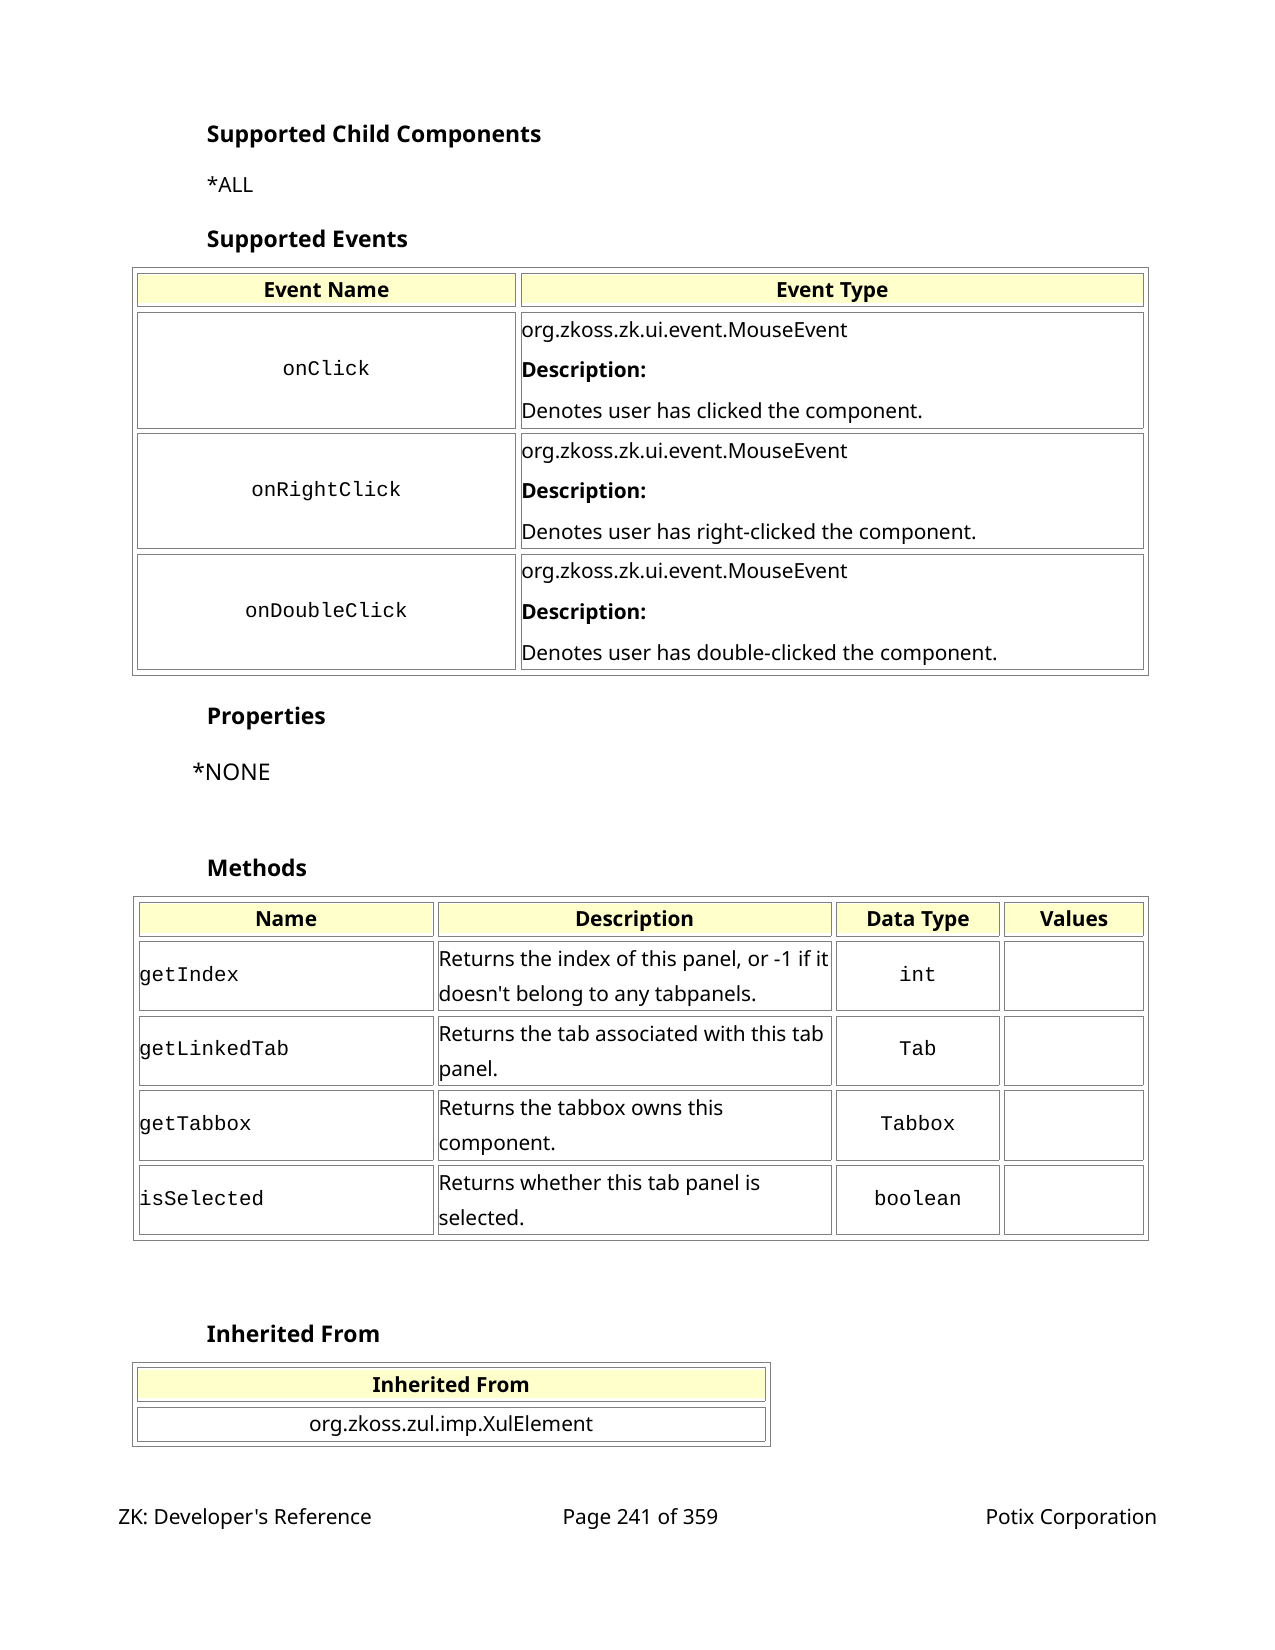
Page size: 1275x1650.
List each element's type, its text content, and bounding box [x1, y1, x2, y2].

subtitle Inherited From [207, 1318, 1157, 1349]
table_cell org.zkoss.zk.ui.event.MouseEvent Description: Denotes user has double-clicked the component. [518, 548, 1146, 669]
table_cell [1002, 1010, 1146, 1085]
table_cell Returns the tabbox owns this component. [435, 1085, 833, 1160]
table_cell onDoubleClick [134, 548, 518, 669]
table_cell org.zkoss.zk.ui.event.MouseEvent Description: Denotes user has right-clicked the component. [518, 428, 1146, 548]
table_header Data Type [834, 897, 1002, 936]
table_cell onRightClick [134, 428, 518, 548]
table_header Event Type [518, 268, 1146, 306]
table_header Inherited From [134, 1363, 768, 1401]
table_cell [1005, 1017, 1143, 1085]
table_header Values [1002, 897, 1146, 936]
table_cell [1005, 1091, 1143, 1160]
table_cell isSelected [136, 1160, 435, 1234]
table_cell Returns the tab associated with this tab panel. [435, 1010, 833, 1085]
table_cell [1005, 1166, 1143, 1234]
subtitle Methods [207, 852, 1157, 884]
table_cell getLinkedTab [136, 1010, 435, 1085]
table_cell onClick [134, 306, 518, 427]
table_cell int [834, 936, 1002, 1010]
table_cell Returns whether this tab panel is selected. [435, 1160, 833, 1234]
table_cell org.zkoss.zul.imp.XulElement [134, 1401, 768, 1441]
subtitle Supported Events [207, 223, 1157, 254]
table_cell getIndex [136, 936, 435, 1010]
table_cell [1002, 1160, 1146, 1234]
table_cell Tabbox [834, 1085, 1002, 1160]
text *ALL [207, 170, 1157, 198]
table_header Description [435, 897, 833, 936]
table_header Name [136, 897, 435, 936]
table_cell [1002, 1085, 1146, 1160]
table_cell boolean [834, 1160, 1002, 1234]
table_header Event Name [134, 268, 518, 306]
text *NONE [118, 756, 1157, 787]
table_cell Returns the index of this panel, or -1 if it doesn't belong to any tabpanels. [435, 936, 833, 1010]
table_cell [1005, 942, 1143, 1010]
subtitle Supported Child Components [207, 118, 1157, 149]
table_cell getTabbox [136, 1085, 435, 1160]
table_cell org.zkoss.zk.ui.event.MouseEvent Description: Denotes user has clicked the component. [518, 306, 1146, 427]
table_cell [1002, 936, 1146, 1010]
table_cell Tab [834, 1010, 1002, 1085]
subtitle Properties [207, 700, 1157, 731]
